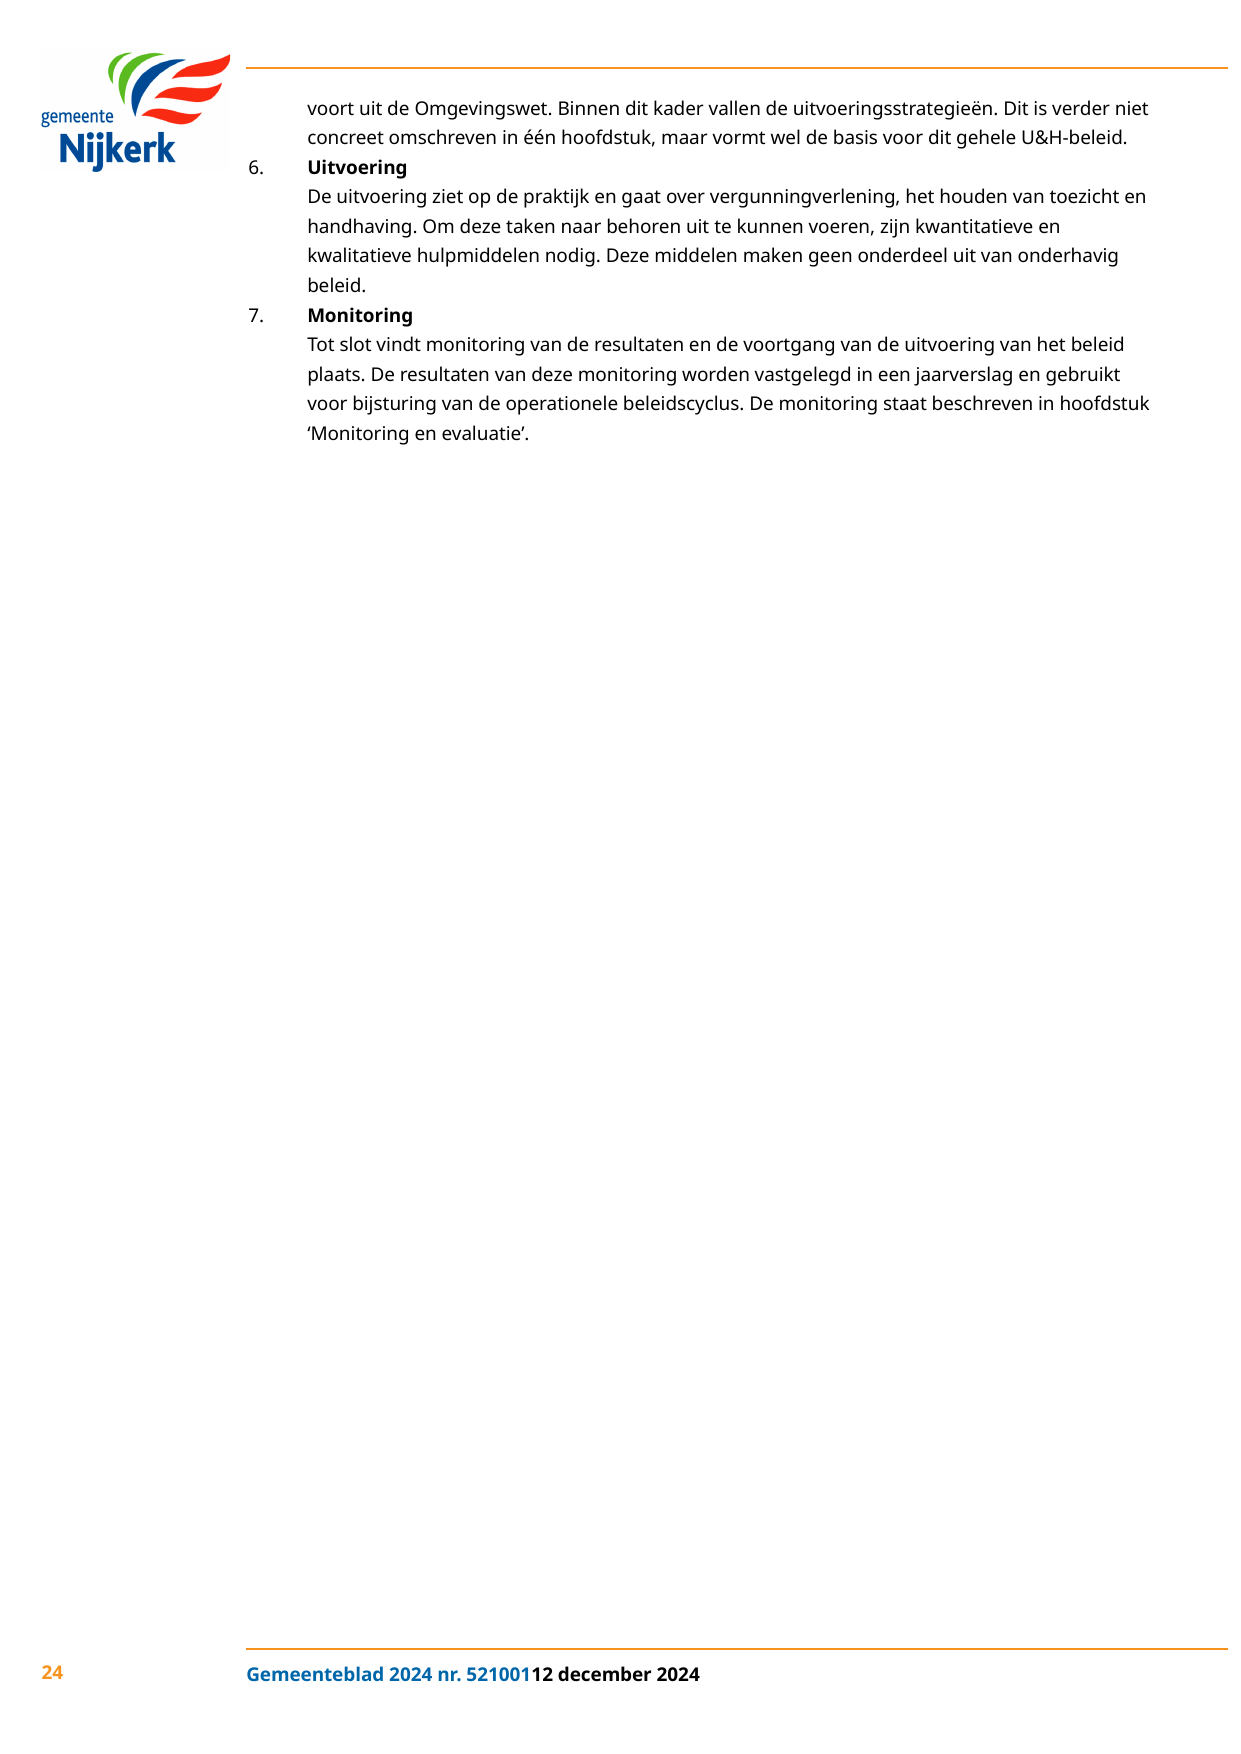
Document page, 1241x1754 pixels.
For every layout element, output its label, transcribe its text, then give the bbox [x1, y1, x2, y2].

list voort uit de Omgevingswet. Binnen dit kader vallen de uitvoeringsstrategieën. Dit is verder niet concreet omschreven in één hoofdstuk, maar vormt wel de basis voor dit gehele U&H-beleid. [248, 95, 1152, 150]
list Monitoring [248, 302, 1152, 328]
picture [41, 47, 231, 172]
list Tot slot vindt monitoring van de resultaten en de voortgang van de uitvoering van het beleid plaats. De resultaten van deze monitoring worden vastgelegd in een jaarverslag en gebruikt voor bijsturing van de operationele beleidscyclus. De monitoring staat beschreven in hoofdstuk ‘Monitoring en evaluatie’. [248, 331, 1152, 446]
list Uitvoering [248, 154, 1152, 180]
list De uitvoering ziet op de praktijk en gaat over vergunningverlening, het houden van toezicht en handhaving. Om deze taken naar behoren uit te kunnen voeren, zijn kwantitatieve en kwalitatieve hulpmiddelen nodig. Deze middelen maken geen onderdeel uit van onderhavig beleid. [248, 183, 1152, 298]
